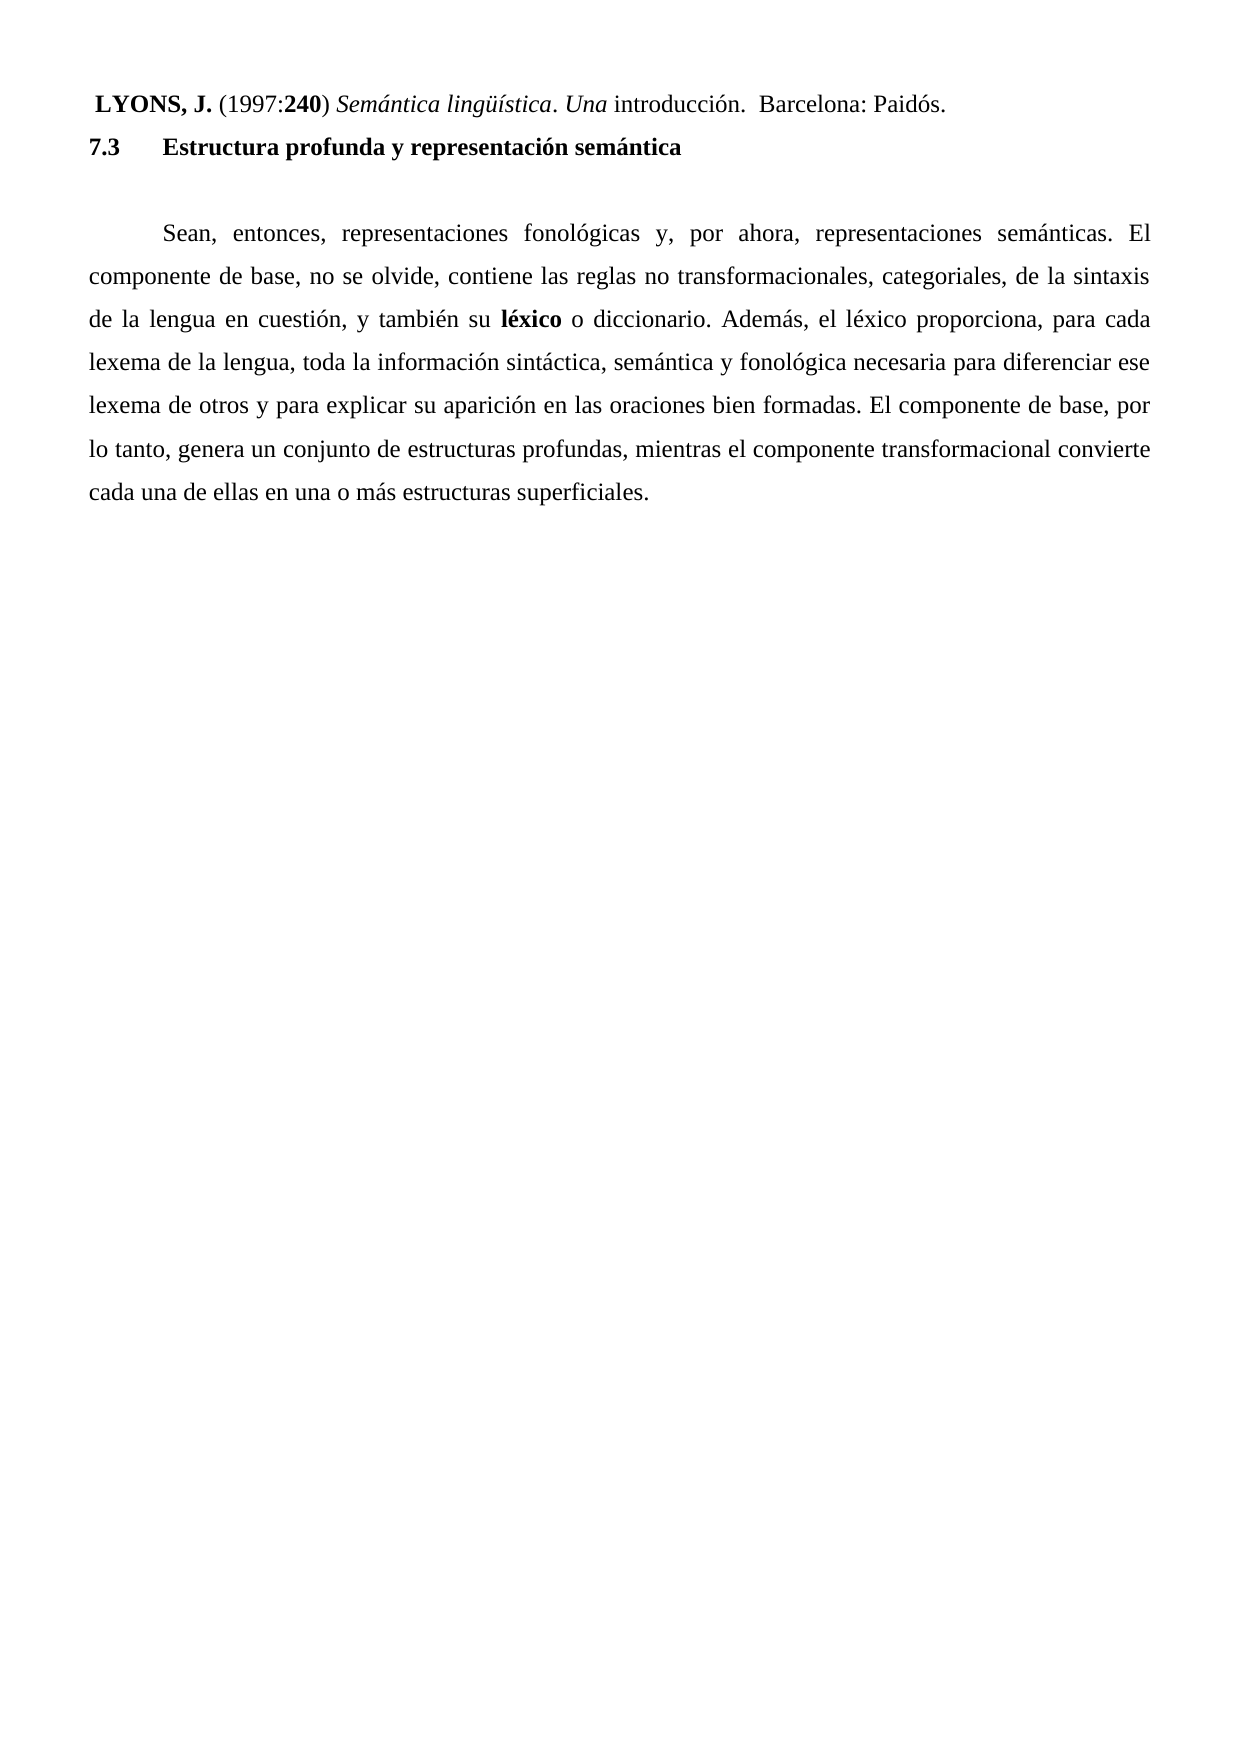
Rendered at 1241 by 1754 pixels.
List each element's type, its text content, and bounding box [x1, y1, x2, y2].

text 7.3 Estructura profunda y representación semántica [89, 132, 1152, 161]
text Sean, entonces, representaciones fonológicas y, por ahora, representaciones semánticas. El componente de base, no se olvide, contiene las reglas no transformacionales, categoriales, de la sintaxis de la lengua en cuestión, y también su léxico o diccionario. Además, el léxico proporciona, para cada lexema de la lengua, toda la información sintáctica, semántica y fonológica necesaria para diferenciar ese lexema de otros y para explicar su aparición en las oraciones bien formadas. El componente de base, por lo tanto, genera un conjunto de estructuras profundas, mientras el componente transformacional convierte cada una de ellas en una o más estructuras superficiales. [89, 218, 1152, 506]
text LYONS, J. (1997:240) Semántica lingüística. Una introducción. Barcelona: Paidós. [89, 89, 1152, 117]
